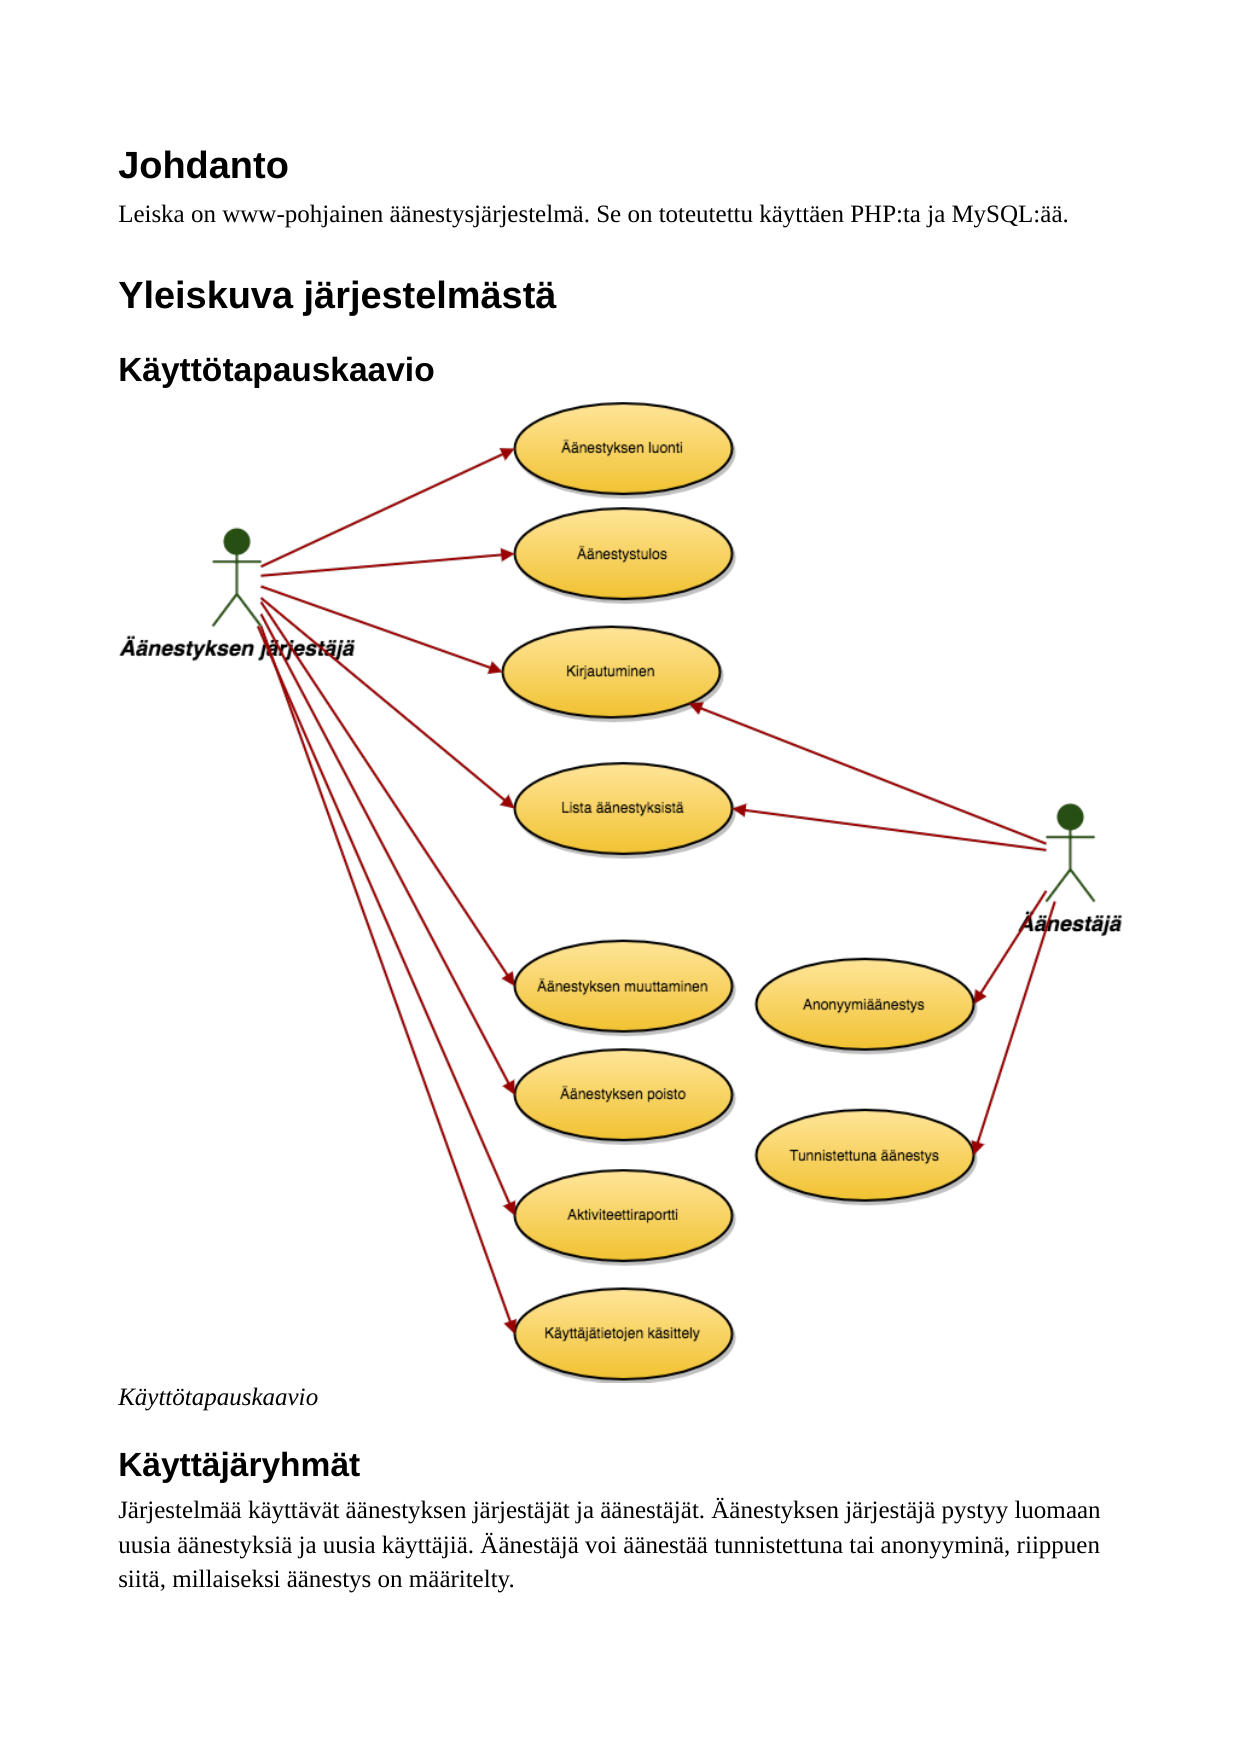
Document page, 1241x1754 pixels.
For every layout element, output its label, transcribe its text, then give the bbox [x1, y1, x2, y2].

subtitle Käyttötapauskaavio [118, 350, 1122, 389]
text Käyttötapauskaavio [118, 414, 1122, 1411]
text Järjestelmää käyttävät äänestyksen järjestäjät ja äänestäjät. Äänestyksen järjestäjä pystyy luomaan uusia äänestyksiä ja uusia käyttäjiä. Äänestäjä voi äänestää tunnistettuna tai anonyyminä, riippuen siitä, millaiseksi äänestys on määritelty. [118, 1496, 1122, 1593]
subtitle Käyttäjäryhmät [118, 1444, 1122, 1483]
subtitle Johdanto [118, 143, 1122, 187]
text Leiska on www-pohjainen äänestysjärjestelmä. Se on toteutettu käyttäen PHP:ta ja MySQL:ää. [118, 199, 1122, 228]
subtitle Yleiskuva järjestelmästä [118, 273, 1122, 317]
